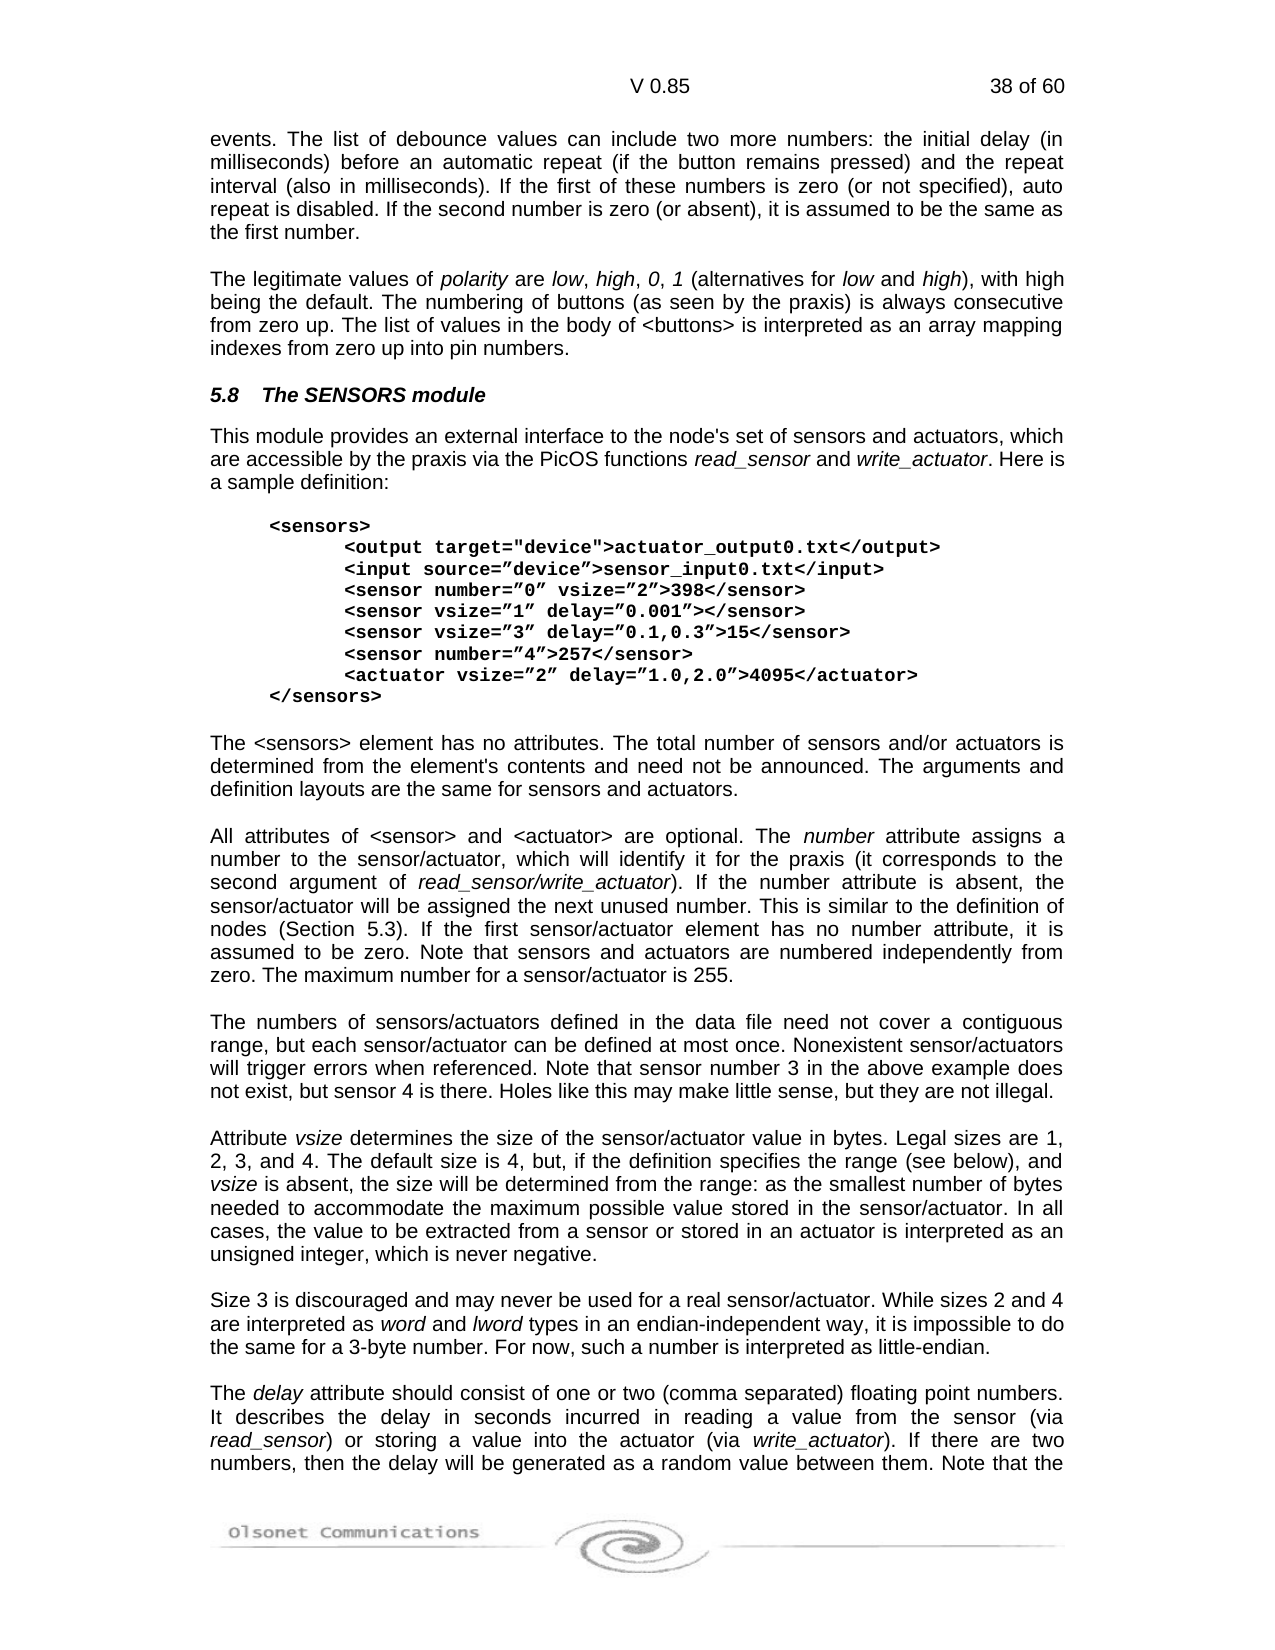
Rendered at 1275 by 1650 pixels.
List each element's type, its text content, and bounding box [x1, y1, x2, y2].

text The numbers of sensors/actuators defined in the data file need not cover a contiguous range, but each sensor/actuator can be defined at most once. Nonexistent sensor/actuators will trigger errors when referenced. Note that sensor number 3 in the above example does not exist, but sensor 4 is there. Holes like this may make little sense, but they are not illegal. [210, 1010, 1065, 1103]
text All attributes of <sensor> and <actuator> are optional. The number attribute assigns a number to the sensor/actuator, which will identify it for the praxis (it corresponds to the second argument of read_sensor/write_actuator). If the number attribute is absent, the sensor/actuator will be assigned the next unused number. This is similar to the definition of nodes (Section 5.3). If the first sensor/actuator element has no number attribute, it is assumed to be zero. Note that sensors and actuators are numbered independently from zero. The maximum number for a sensor/actuator is 255. [210, 824, 1065, 987]
text <actuator vsize=”2” delay=”1.0,2.0”>4095</actuator> [269, 666, 1065, 687]
text The delay attribute should consist of one or two (comma separated) floating point numbers. It describes the delay in seconds incurred in reading a value from the sensor (via read_sensor) or storing a value into the actuator (via write_actuator). If there are two numbers, then the delay will be generated as a random value between them. Note that the [210, 1382, 1065, 1475]
subtitle The SENSORS module [210, 383, 1065, 406]
text </sensors> [269, 687, 1065, 708]
text <sensor number=”0” vsize=”2”>398</sensor> [269, 581, 1065, 602]
text <sensors> [269, 517, 1065, 538]
text Size 3 is discouraged and may never be used for a real sensor/actuator. While sizes 2 and 4 are interpreted as word and lword types in an endian-independent way, it is impossible to do the same for a 3-byte number. For now, such a number is interpreted as little-endian. [210, 1289, 1065, 1359]
text <sensor vsize=”3” delay=”0.1,0.3”>15</sensor> [269, 623, 1065, 644]
text events. The list of debounce values can include two more numbers: the initial delay (in milliseconds) before an automatic repeat (if the button remains pressed) and the repeat interval (also in milliseconds). If the first of these numbers is zero (or not specified), auto repeat is disabled. If the second number is zero (or absent), it is assumed to be the same as the first number. [210, 128, 1065, 244]
text This module provides an external interface to the node's set of sensors and actuators, which are accessible by the praxis via the PicOS functions read_sensor and write_actuator. Here is a sample definition: [210, 424, 1065, 494]
text <sensor vsize=”1” delay=”0.001”></sensor> [269, 602, 1065, 623]
text <output target="device">actuator_output0.txt</output> [269, 538, 1065, 559]
picture [210, 1504, 1065, 1596]
text The <sensors> element has no attributes. The total number of sensors and/or actuators is determined from the element's contents and need not be announced. The arguments and definition layouts are the same for sensors and actuators. [210, 732, 1065, 801]
text The legitimate values of polarity are low, high, 0, 1 (alternatives for low and high), with high being the default. The numbering of buttons (as seen by the praxis) is always consecutive from zero up. The list of values in the body of <buttons> is interpreted as an array mapping indexes from zero up into pin numbers. [210, 267, 1065, 360]
text Attribute vsize determines the size of the sensor/actuator value in bytes. Legal sizes are 1, 2, 3, and 4. The default size is 4, but, if the definition specifies the range (see below), and vsize is absent, the size will be determined from the range: as the smallest number of bytes needed to accommodate the maximum possible value stored in the sensor/actuator. In all cases, the value to be extracted from a sensor or stored in an actuator is interpreted as an unsigned integer, which is never negative. [210, 1126, 1065, 1266]
text <input source=”device”>sensor_input0.txt</input> [269, 559, 1065, 581]
text <sensor number=”4”>257</sensor> [269, 644, 1065, 666]
